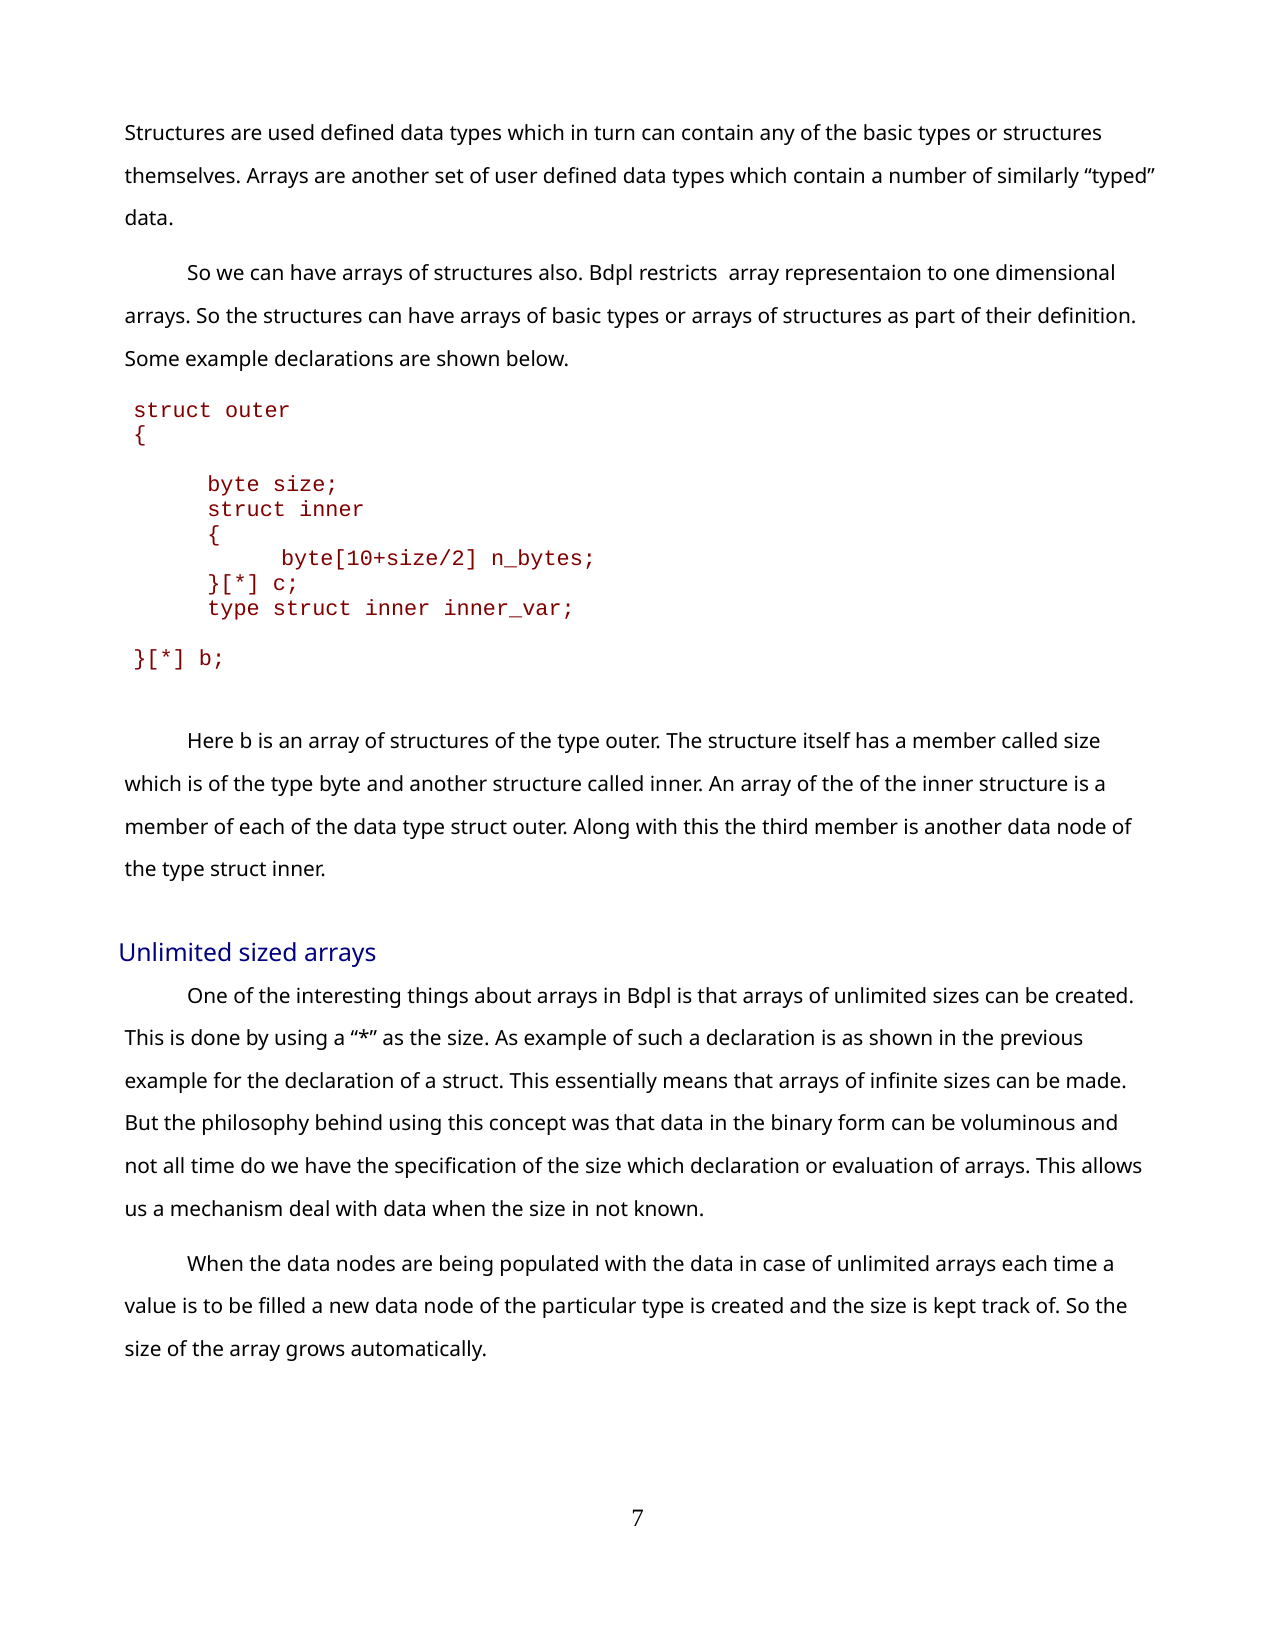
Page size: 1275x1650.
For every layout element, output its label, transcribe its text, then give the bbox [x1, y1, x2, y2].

text }[*] b; [133, 647, 1157, 671]
text }[*] c; [133, 572, 1157, 597]
text { [133, 423, 1157, 448]
text type struct inner inner_var; [133, 597, 1157, 622]
text One of the interesting things about arrays in Bdpl is that arrays of unlimited sizes can be created. This is done by using a “*” as the size. As example of such a declaration is as shown in the previous example for the declaration of a struct. This essentially means that arrays of infinite sizes can be made. But the philosophy behind using this concept was that data in the binary form can be voluminous and not all time do we have the specification of the size which declaration or evaluation of arrays. This allows us a mechanism deal with data when the size in not known. [124, 981, 1157, 1222]
text When the data nodes are being populated with the data in case of unlimited arrays each time a value is to be filled a new data node of the particular type is created and the size is kept track of. So the size of the array grows automatically. [124, 1249, 1157, 1362]
text struct outer [133, 399, 1157, 423]
text { [133, 523, 1157, 547]
text byte size; [133, 473, 1157, 498]
text Structures are used defined data types which in turn can contain any of the basic types or structures themselves. Arrays are another set of user defined data types which contain a number of similarly “typed” data. [124, 118, 1157, 232]
text Here b is an array of structures of the type outer. The structure itself has a member called size which is of the type byte and another structure called inner. An array of the of the inner structure is a member of each of the data type struct outer. Along with this the third member is another data node of the type struct inner. [124, 727, 1157, 883]
subtitle Unlimited sized arrays [118, 934, 1157, 968]
text byte[10+size/2] n_bytes; [133, 547, 1157, 572]
text struct inner [133, 498, 1157, 523]
text So we can have arrays of structures also. Bdpl restricts array representaion to one dimensional arrays. So the structures can have arrays of basic types or arrays of structures as part of their definition. Some example declarations are shown below. [124, 258, 1157, 372]
